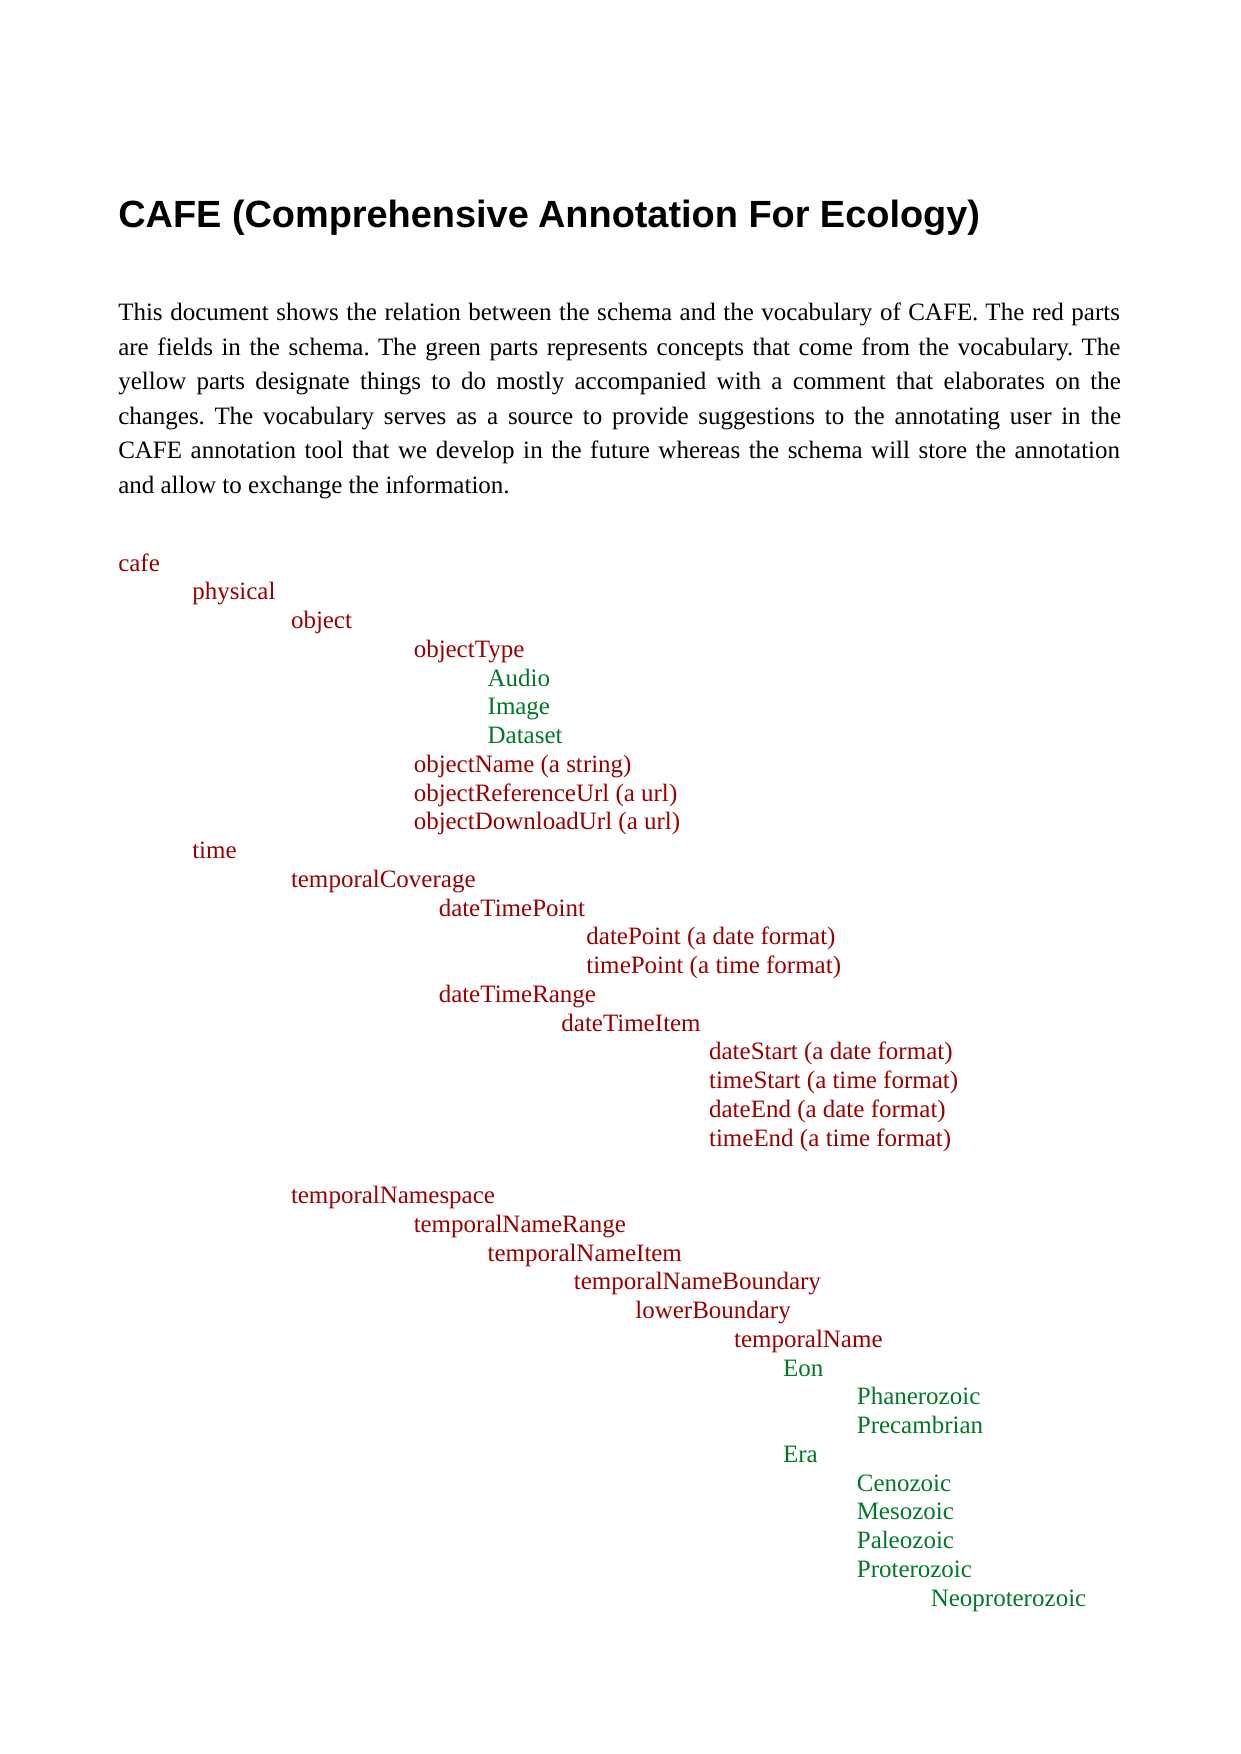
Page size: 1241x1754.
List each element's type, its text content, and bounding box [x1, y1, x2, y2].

text dateTimeItem [118, 1008, 1122, 1036]
text Proterozoic [118, 1554, 1122, 1583]
text Cenozoic [118, 1468, 1122, 1496]
text dateTimePoint [118, 893, 1122, 921]
text Phanerozoic [118, 1381, 1122, 1410]
text objectType [118, 634, 1122, 663]
text timePoint (a time format) [118, 950, 1122, 979]
text objectDownloadUrl (a url) [118, 806, 1122, 835]
text temporalNameBoundary [118, 1266, 1122, 1295]
text temporalName [118, 1324, 1122, 1353]
text objectReferenceUrl (a url) [118, 778, 1122, 806]
text dateTimeRange [118, 979, 1122, 1008]
text dateStart (a date format) [118, 1036, 1122, 1065]
text Precambrian [118, 1410, 1122, 1439]
text cafe [118, 548, 1122, 576]
text temporalNameRange [118, 1209, 1122, 1238]
text timeEnd (a time format) [118, 1123, 1122, 1151]
text datePoint (a date format) [118, 921, 1122, 950]
text Mesozoic [118, 1496, 1122, 1525]
text time [118, 835, 1122, 864]
text Dataset [118, 720, 1122, 749]
text lowerBoundary [118, 1295, 1122, 1324]
text timeStart (a time format) [118, 1065, 1122, 1094]
text Audio [118, 663, 1122, 691]
text physical [118, 576, 1122, 605]
text object [118, 605, 1122, 634]
text Eon [118, 1353, 1122, 1381]
text Neoproterozoic [118, 1583, 1122, 1611]
text This document shows the relation between the schema and the vocabulary of CAFE. The red parts are fields in the schema. The green parts represents concepts that come from the vocabulary. The yellow parts designate things to do mostly accompanied with a comment that elaborates on the changes. The vocabulary serves as a source to provide suggestions to the annotating user in the CAFE annotation tool that we develop in the future whereas the schema will store the annotation and allow to exchange the information. [118, 297, 1122, 498]
text temporalNameItem [118, 1238, 1122, 1266]
text Image [118, 691, 1122, 720]
subtitle CAFE (Comprehensive Annotation For Ecology) [118, 192, 1122, 236]
text temporalNamespace [118, 1180, 1122, 1209]
text dateEnd (a date format) [118, 1094, 1122, 1123]
text Era [118, 1439, 1122, 1468]
text temporalCoverage [118, 864, 1122, 893]
text Paleozoic [118, 1525, 1122, 1554]
text objectName (a string) [118, 749, 1122, 778]
